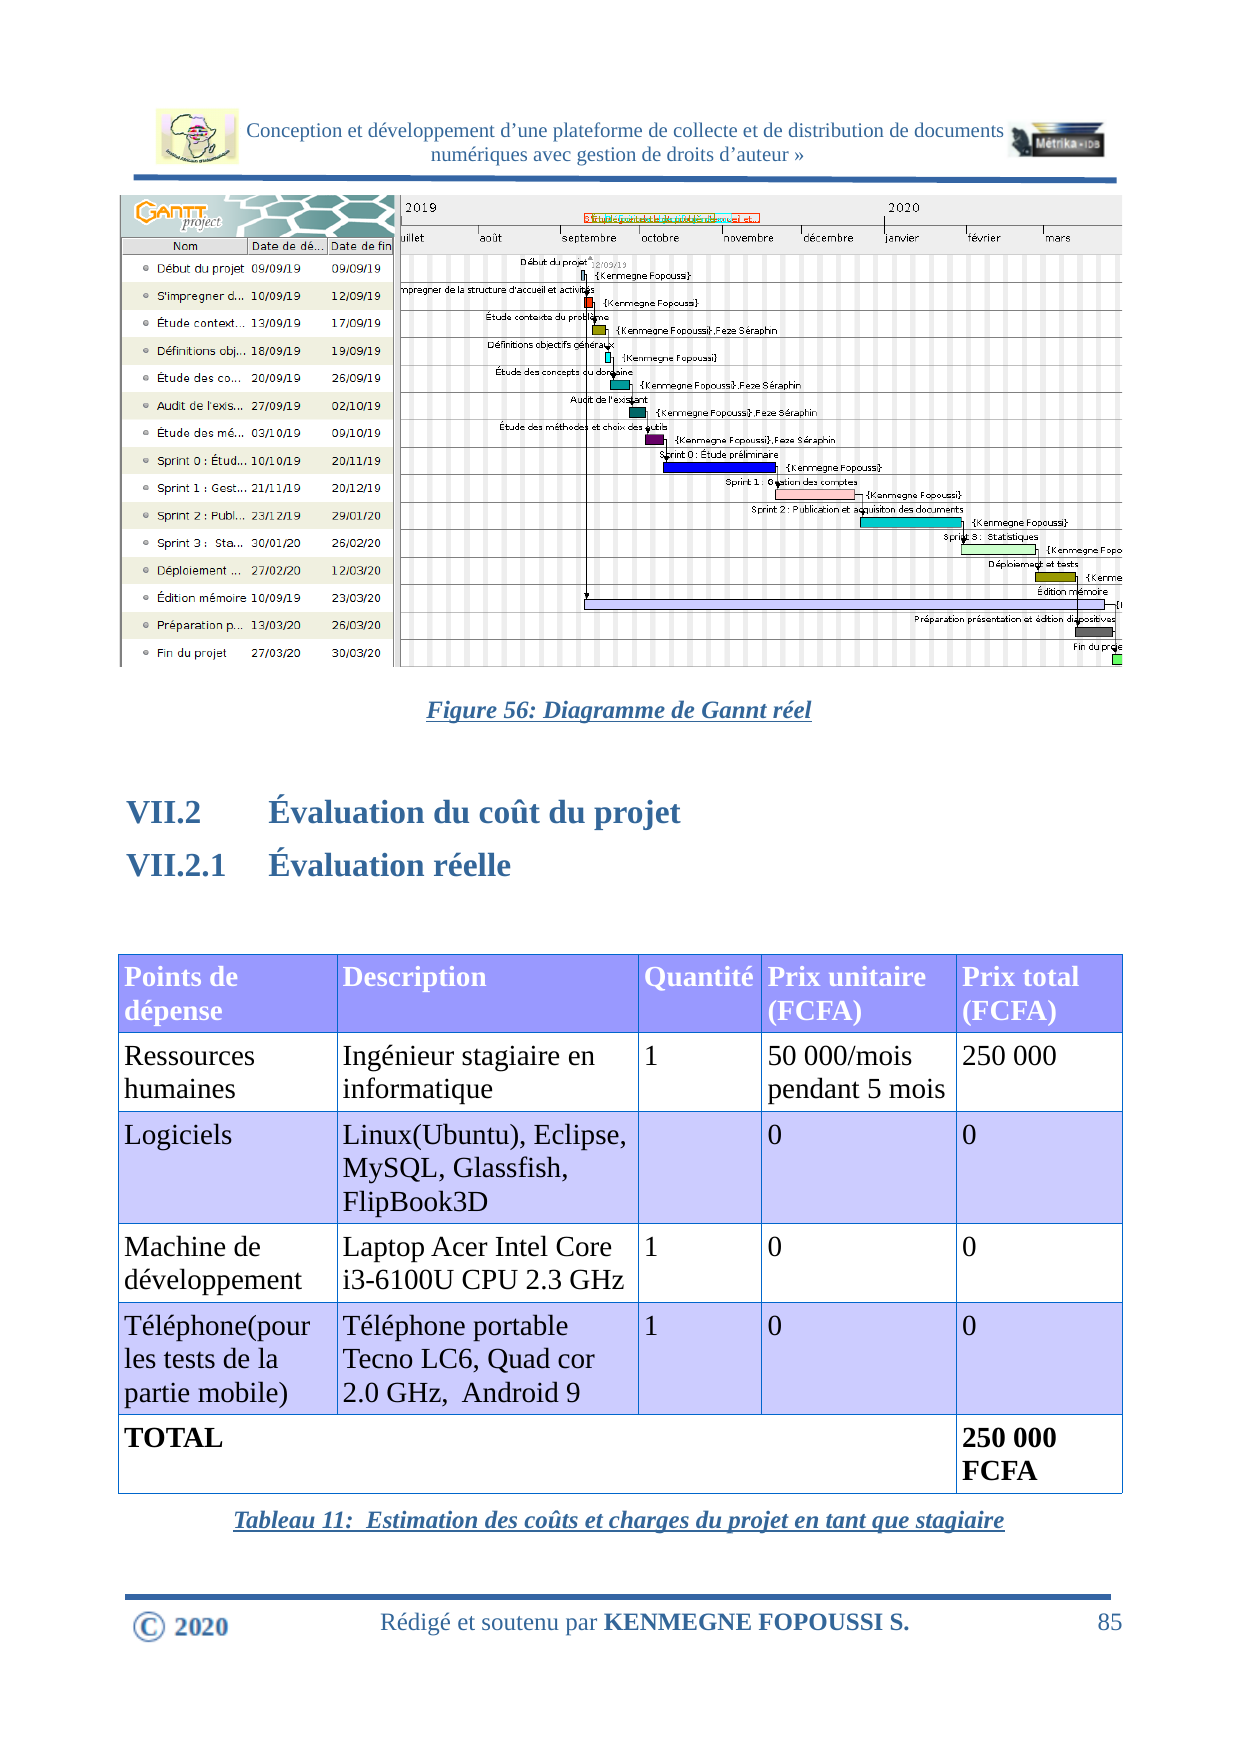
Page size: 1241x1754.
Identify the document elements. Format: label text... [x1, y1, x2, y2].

table_cell 250 000 [957, 1033, 1122, 1111]
table_cell Téléphone(pour les tests de la partie mobile) [119, 1303, 337, 1414]
table_header Prix total (FCFA) [957, 955, 1122, 1032]
table_cell TOTAL [119, 1415, 956, 1493]
text Tableau 11: Estimation des coûts et charges du projet en tant que stagiaire [118, 1505, 1122, 1534]
picture [118, 195, 1123, 667]
table_header Description [338, 955, 638, 1032]
subtitle Évaluation réelle [118, 845, 1122, 884]
table_cell 0 [957, 1112, 1122, 1223]
table_cell 1 [639, 1303, 761, 1414]
table_header Points de dépense [119, 955, 337, 1032]
table_cell 0 [762, 1112, 956, 1223]
table_cell 0 [957, 1224, 1122, 1302]
picture [126, 1604, 231, 1647]
picture [154, 107, 241, 166]
table_cell Linux(Ubuntu), Eclipse, MySQL, Glassfish, FlipBook3D [338, 1112, 638, 1223]
table_cell Machine de développement [119, 1224, 337, 1302]
table_cell 250 000 FCFA [957, 1415, 1122, 1493]
table_cell Ingénieur stagiaire en informatique [338, 1033, 638, 1111]
table_cell Logiciels [119, 1112, 337, 1223]
table_cell 0 [957, 1303, 1122, 1414]
table_header Quantité [639, 955, 761, 1032]
table_cell Ressources humaines [119, 1033, 337, 1111]
table_cell Laptop Acer Intel Core i3-6100U CPU 2.3 GHz [338, 1224, 638, 1302]
table_cell [639, 1112, 761, 1223]
text Figure 56: Diagramme de Gannt réel [118, 667, 1122, 724]
table_cell Téléphone portable Tecno LC6, Quad cor 2.0 GHz, Android 9 [338, 1303, 638, 1414]
table_cell 0 [762, 1303, 956, 1414]
table_cell 0 [762, 1224, 956, 1302]
table_header Prix unitaire (FCFA) [762, 955, 956, 1032]
subtitle Évaluation du coût du projet [118, 792, 1122, 831]
picture [1003, 116, 1109, 160]
table_cell 1 [639, 1033, 761, 1111]
table_cell 1 [639, 1224, 761, 1302]
table_cell 50 000/mois pendant 5 mois [762, 1033, 956, 1111]
